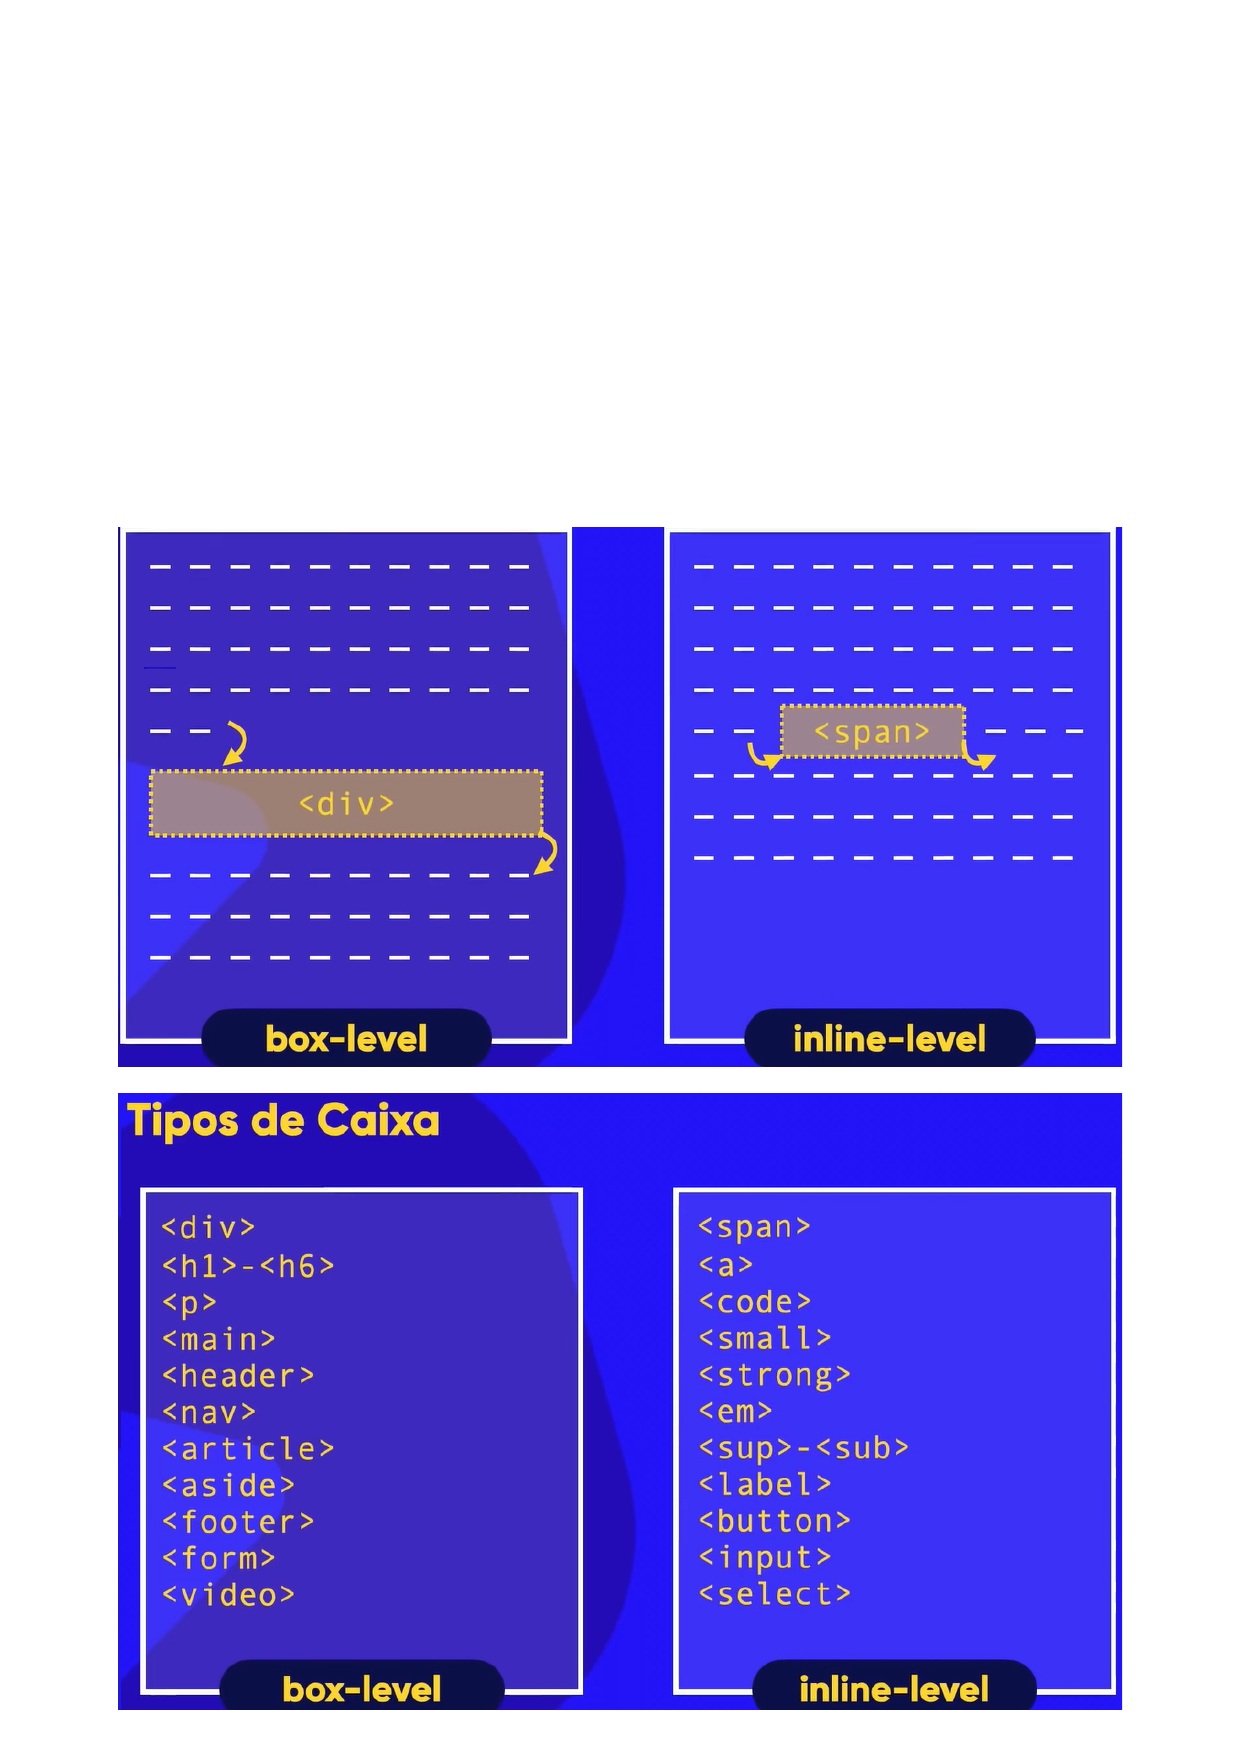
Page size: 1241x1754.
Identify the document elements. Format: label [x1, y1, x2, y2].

picture [118, 1093, 1123, 1710]
picture [118, 527, 1123, 1067]
